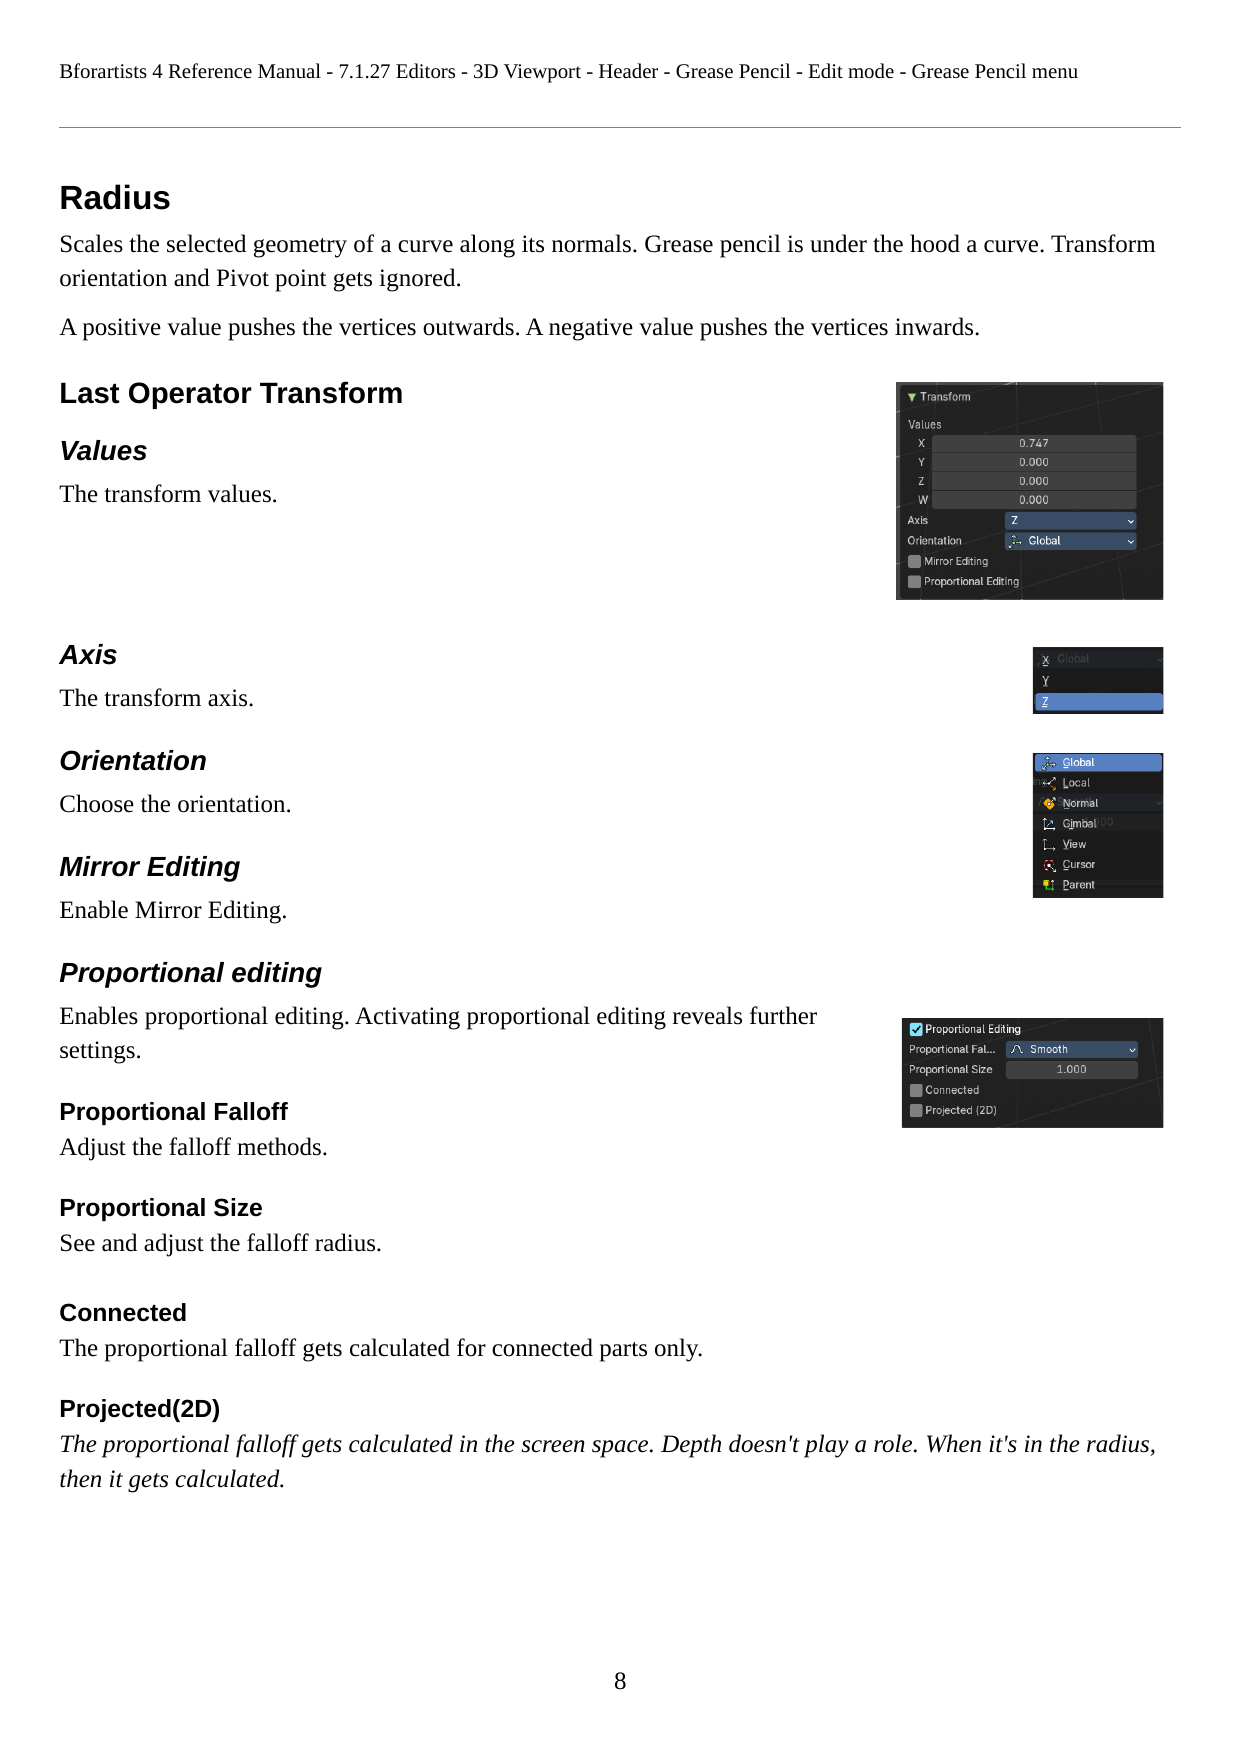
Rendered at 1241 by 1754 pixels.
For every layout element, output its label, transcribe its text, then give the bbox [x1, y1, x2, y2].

subtitle Values [59, 435, 896, 467]
picture [896, 382, 1164, 600]
subtitle Mirror Editing [59, 851, 1032, 882]
subtitle [1164, 435, 1181, 467]
subtitle [1164, 1097, 1181, 1126]
subtitle Orientation [59, 745, 1181, 777]
subtitle Proportional Size [59, 1193, 1181, 1222]
text Adjust the falloff methods. [59, 1132, 1181, 1161]
subtitle Proportional editing [59, 957, 1181, 988]
subtitle Radius [59, 178, 1181, 216]
subtitle [1164, 851, 1181, 882]
text Choose the orientation. [59, 789, 1032, 818]
subtitle Last Operator Transform [59, 376, 1181, 410]
text The proportional falloff gets calculated in the screen space. Depth doesn't play a role. When it's in the radius, then it gets calculated. [59, 1429, 1181, 1492]
subtitle Projected(2D) [59, 1394, 1181, 1423]
text Enable Mirror Editing. [59, 895, 1181, 924]
picture [901, 1018, 1164, 1128]
text See and adjust the falloff radius. [59, 1228, 1181, 1257]
text A positive value pushes the vertices outwards. A negative value pushes the vertices inwards. [59, 312, 1181, 341]
text Scales the selected geometry of a curve along its normals. Grease pencil is under the hood a curve. Transform orientation and Pivot point gets ignored. [59, 229, 1181, 292]
text The transform values. [59, 479, 896, 508]
subtitle Proportional Falloff [59, 1097, 901, 1126]
text The transform axis. [59, 683, 1032, 712]
picture [1032, 647, 1164, 714]
text Enables proportional editing. Activating proportional editing reveals further settings. [59, 1001, 1181, 1064]
subtitle Connected [59, 1298, 1181, 1327]
text [1164, 789, 1181, 818]
text [1164, 479, 1181, 508]
picture [1032, 753, 1164, 898]
text The proportional falloff gets calculated for connected parts only. [59, 1333, 1181, 1362]
subtitle Axis [59, 639, 1181, 671]
text [1164, 683, 1181, 712]
